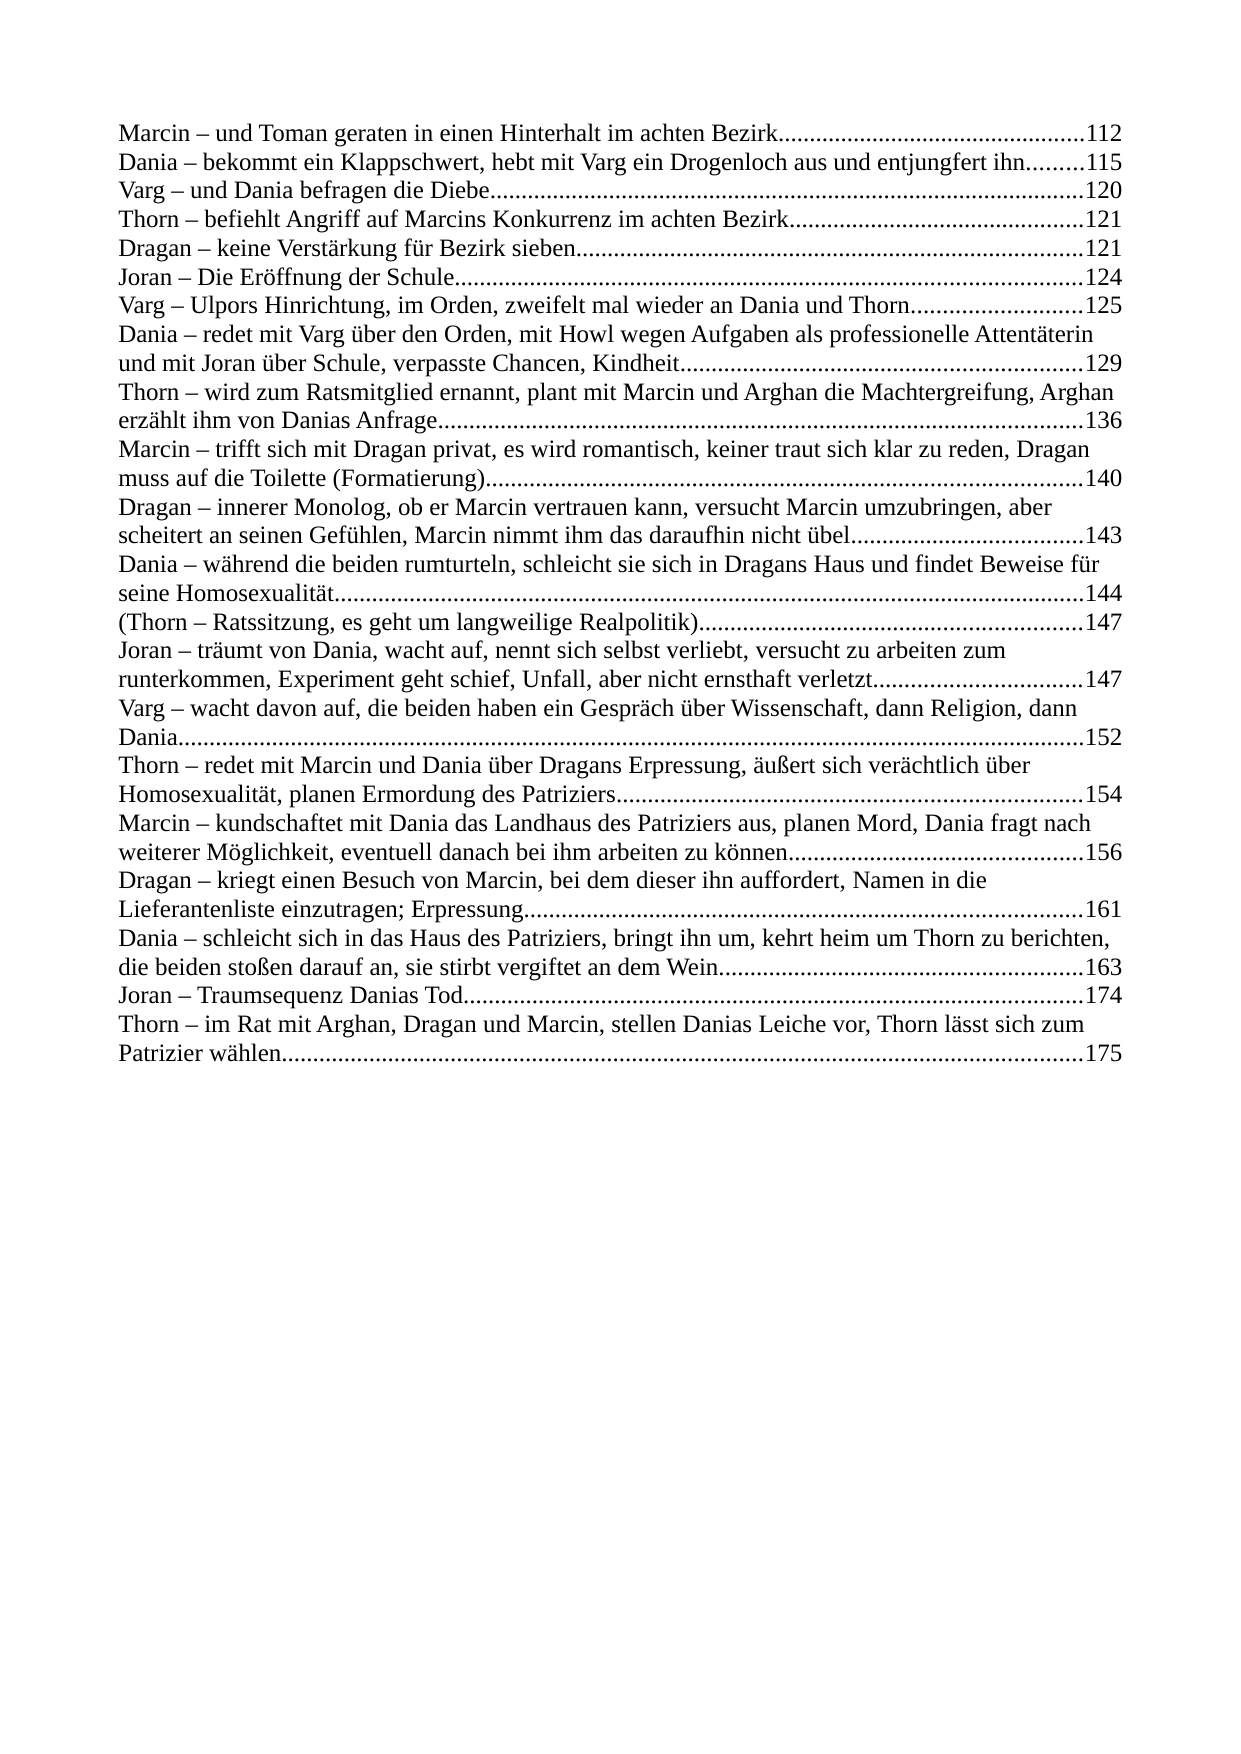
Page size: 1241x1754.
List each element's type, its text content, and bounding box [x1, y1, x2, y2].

text Thorn – im Rat mit Arghan, Dragan und Marcin, stellen Danias Leiche vor, Thorn lässt sich zum Patrizier wählen 175 [118, 1009, 1122, 1067]
text (Thorn – Ratssitzung, es geht um langweilige Realpolitik) 147 [118, 607, 1122, 636]
text Joran – Traumsequenz Danias Tod 174 [118, 981, 1122, 1009]
text Dania – bekommt ein Klappschwert, hebt mit Varg ein Drogenloch aus und entjungfert ihn 115 [118, 147, 1122, 176]
text Dania – schleicht sich in das Haus des Patriziers, bringt ihn um, kehrt heim um Thorn zu berichten, die beiden stoßen darauf an, sie stirbt vergiftet an dem Wein. 163 [118, 923, 1122, 981]
text Dragan – keine Verstärkung für Bezirk sieben 121 [118, 233, 1122, 262]
text Thorn – wird zum Ratsmitglied ernannt, plant mit Marcin und Arghan die Machtergreifung, Arghan erzählt ihm von Danias Anfrage 136 [118, 377, 1122, 434]
text Marcin – trifft sich mit Dragan privat, es wird romantisch, keiner traut sich klar zu reden, Dragan muss auf die Toilette (Formatierung) 140 [118, 434, 1122, 492]
text Varg – wacht davon auf, die beiden haben ein Gespräch über Wissenschaft, dann Religion, dann Dania 152 [118, 693, 1122, 751]
text Dania – redet mit Varg über den Orden, mit Howl wegen Aufgaben als professionelle Attentäterin und mit Joran über Schule, verpasste Chancen, Kindheit 129 [118, 319, 1122, 377]
text Varg – Ulpors Hinrichtung, im Orden, zweifelt mal wieder an Dania und Thorn 125 [118, 291, 1122, 319]
text Marcin – kundschaftet mit Dania das Landhaus des Patriziers aus, planen Mord, Dania fragt nach weiterer Möglichkeit, eventuell danach bei ihm arbeiten zu können 156 [118, 808, 1122, 866]
text Dragan – innerer Monolog, ob er Marcin vertrauen kann, versucht Marcin umzubringen, aber scheitert an seinen Gefühlen, Marcin nimmt ihm das daraufhin nicht übel 143 [118, 492, 1122, 549]
text Thorn – befiehlt Angriff auf Marcins Konkurrenz im achten Bezirk 121 [118, 204, 1122, 233]
text Dania – während die beiden rumturteln, schleicht sie sich in Dragans Haus und findet Beweise für seine Homosexualität 144 [118, 549, 1122, 607]
text Thorn – redet mit Marcin und Dania über Dragans Erpressung, äußert sich verächtlich über Homosexualität, planen Ermordung des Patriziers 154 [118, 751, 1122, 808]
text Dragan – kriegt einen Besuch von Marcin, bei dem dieser ihn auffordert, Namen in die Lieferantenliste einzutragen; Erpressung 161 [118, 866, 1122, 923]
text Joran – Die Eröffnung der Schule 124 [118, 262, 1122, 291]
text Joran – träumt von Dania, wacht auf, nennt sich selbst verliebt, versucht zu arbeiten zum runterkommen, Experiment geht schief, Unfall, aber nicht ernsthaft verletzt 147 [118, 636, 1122, 693]
text Marcin – und Toman geraten in einen Hinterhalt im achten Bezirk 112 [118, 118, 1122, 147]
text Varg – und Dania befragen die Diebe 120 [118, 176, 1122, 204]
